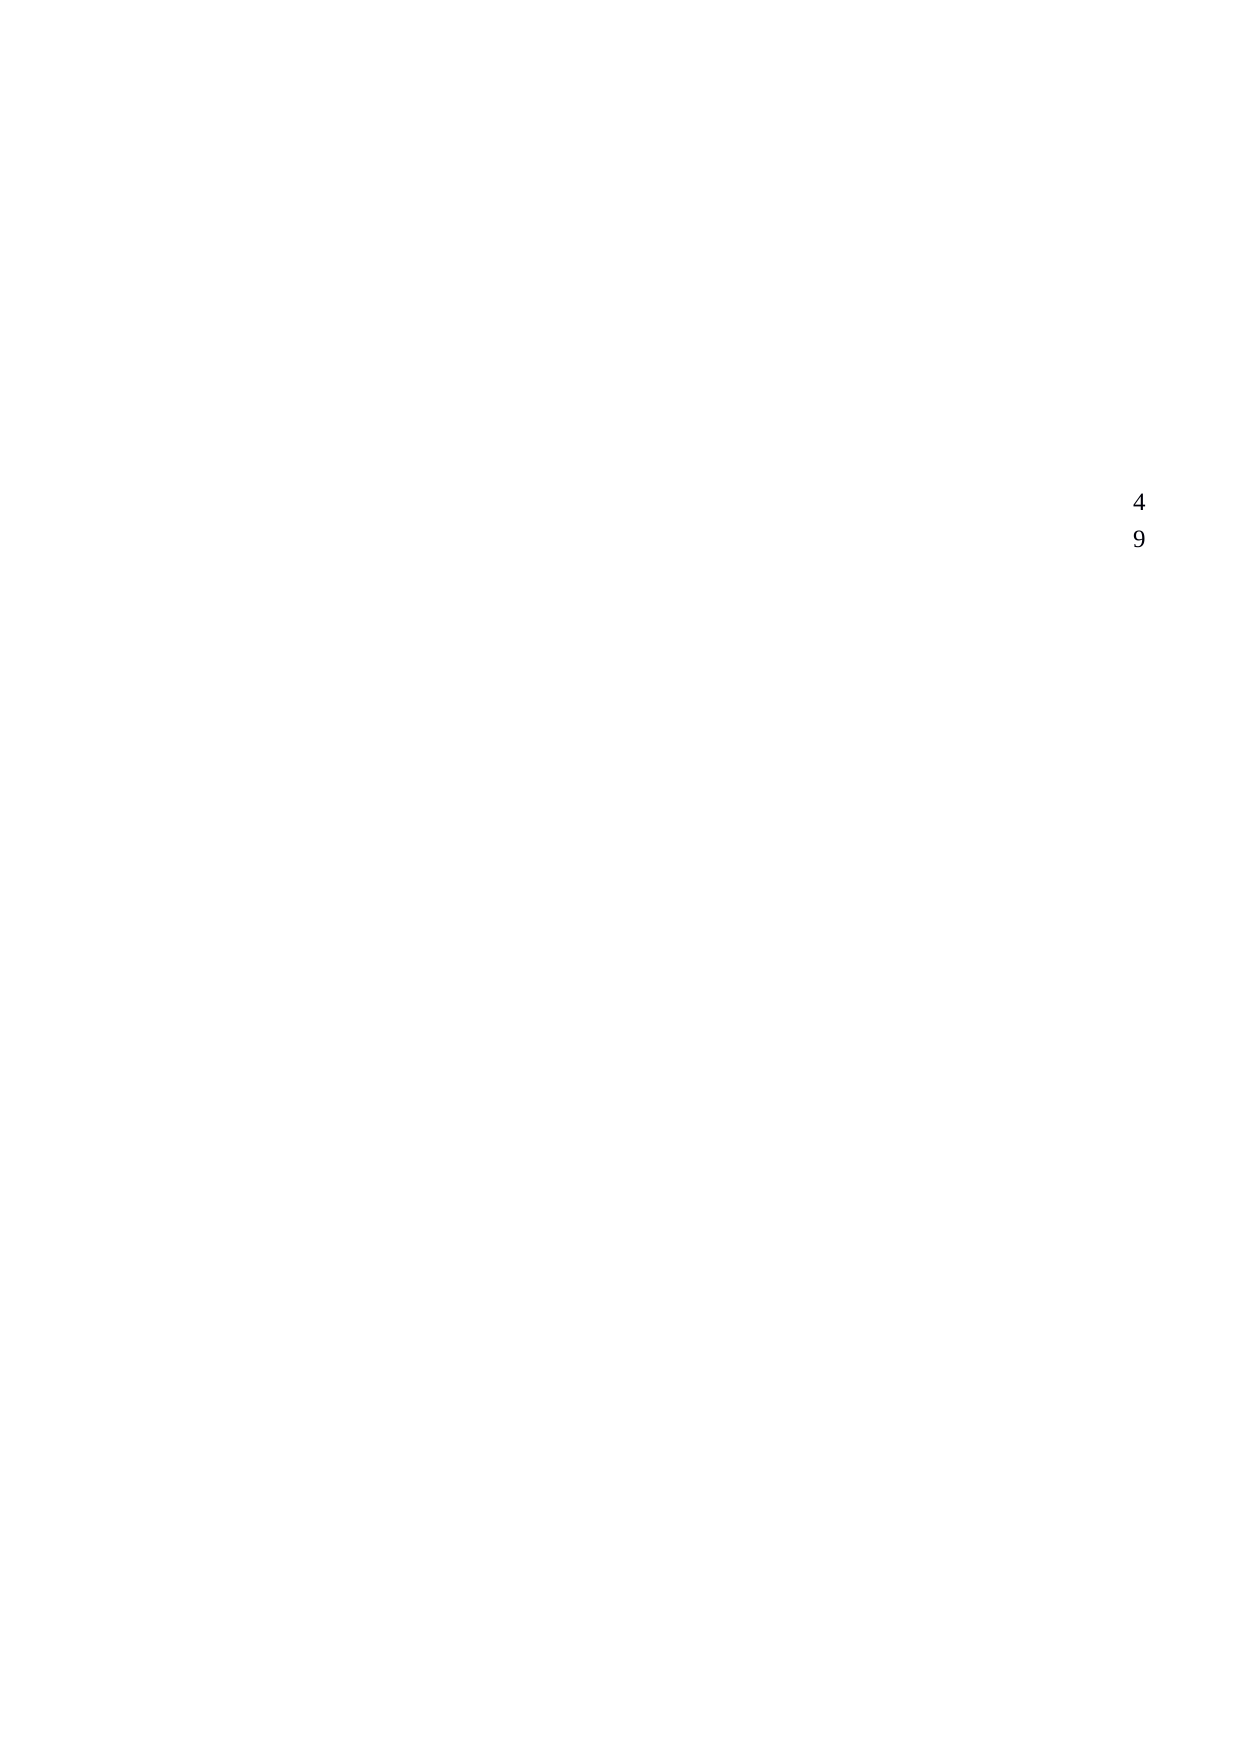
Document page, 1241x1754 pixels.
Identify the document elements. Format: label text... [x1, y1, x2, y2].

text 49 [1133, 506, 1137, 590]
text 49 [1133, 487, 1137, 505]
